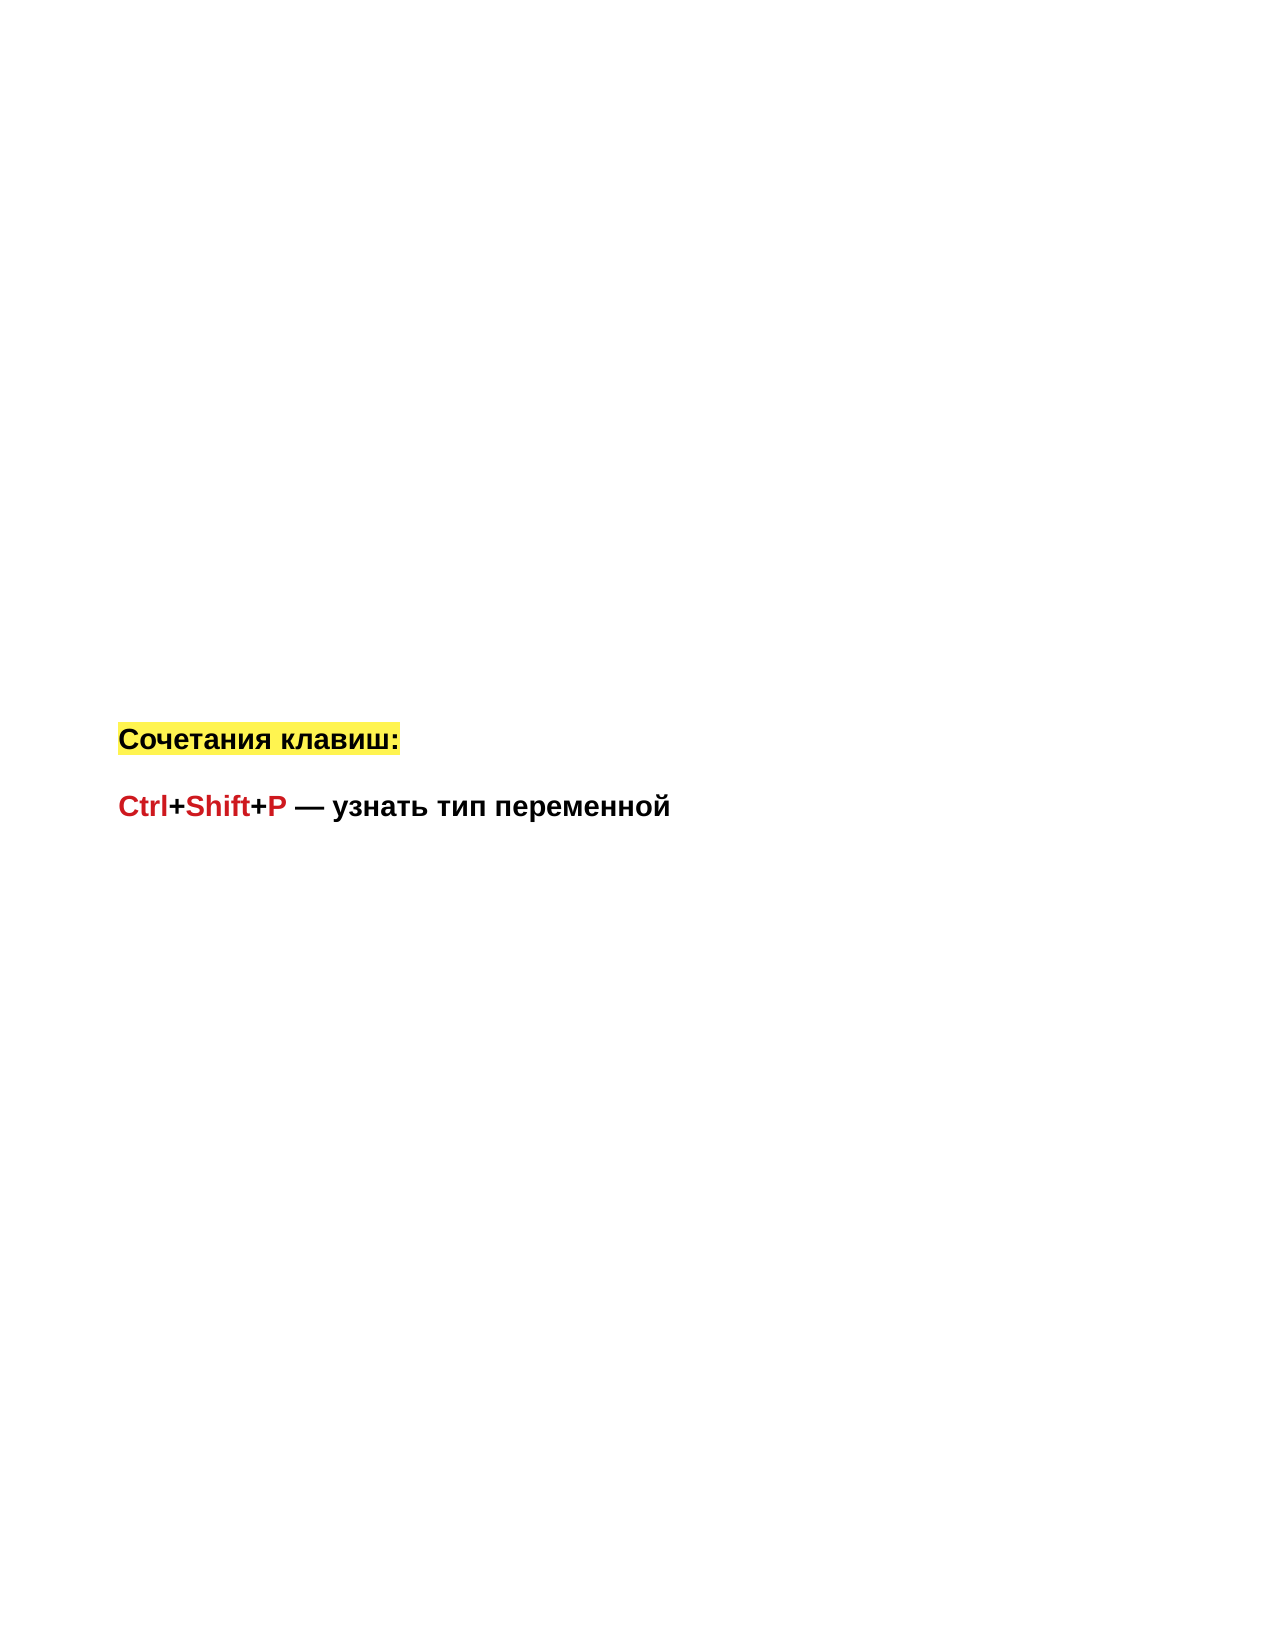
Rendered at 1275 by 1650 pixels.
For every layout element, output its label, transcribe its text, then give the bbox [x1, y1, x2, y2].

text Сочетания клавиш: [118, 722, 1157, 755]
text Ctrl+Shift+P — узнать тип переменной [118, 789, 1157, 822]
